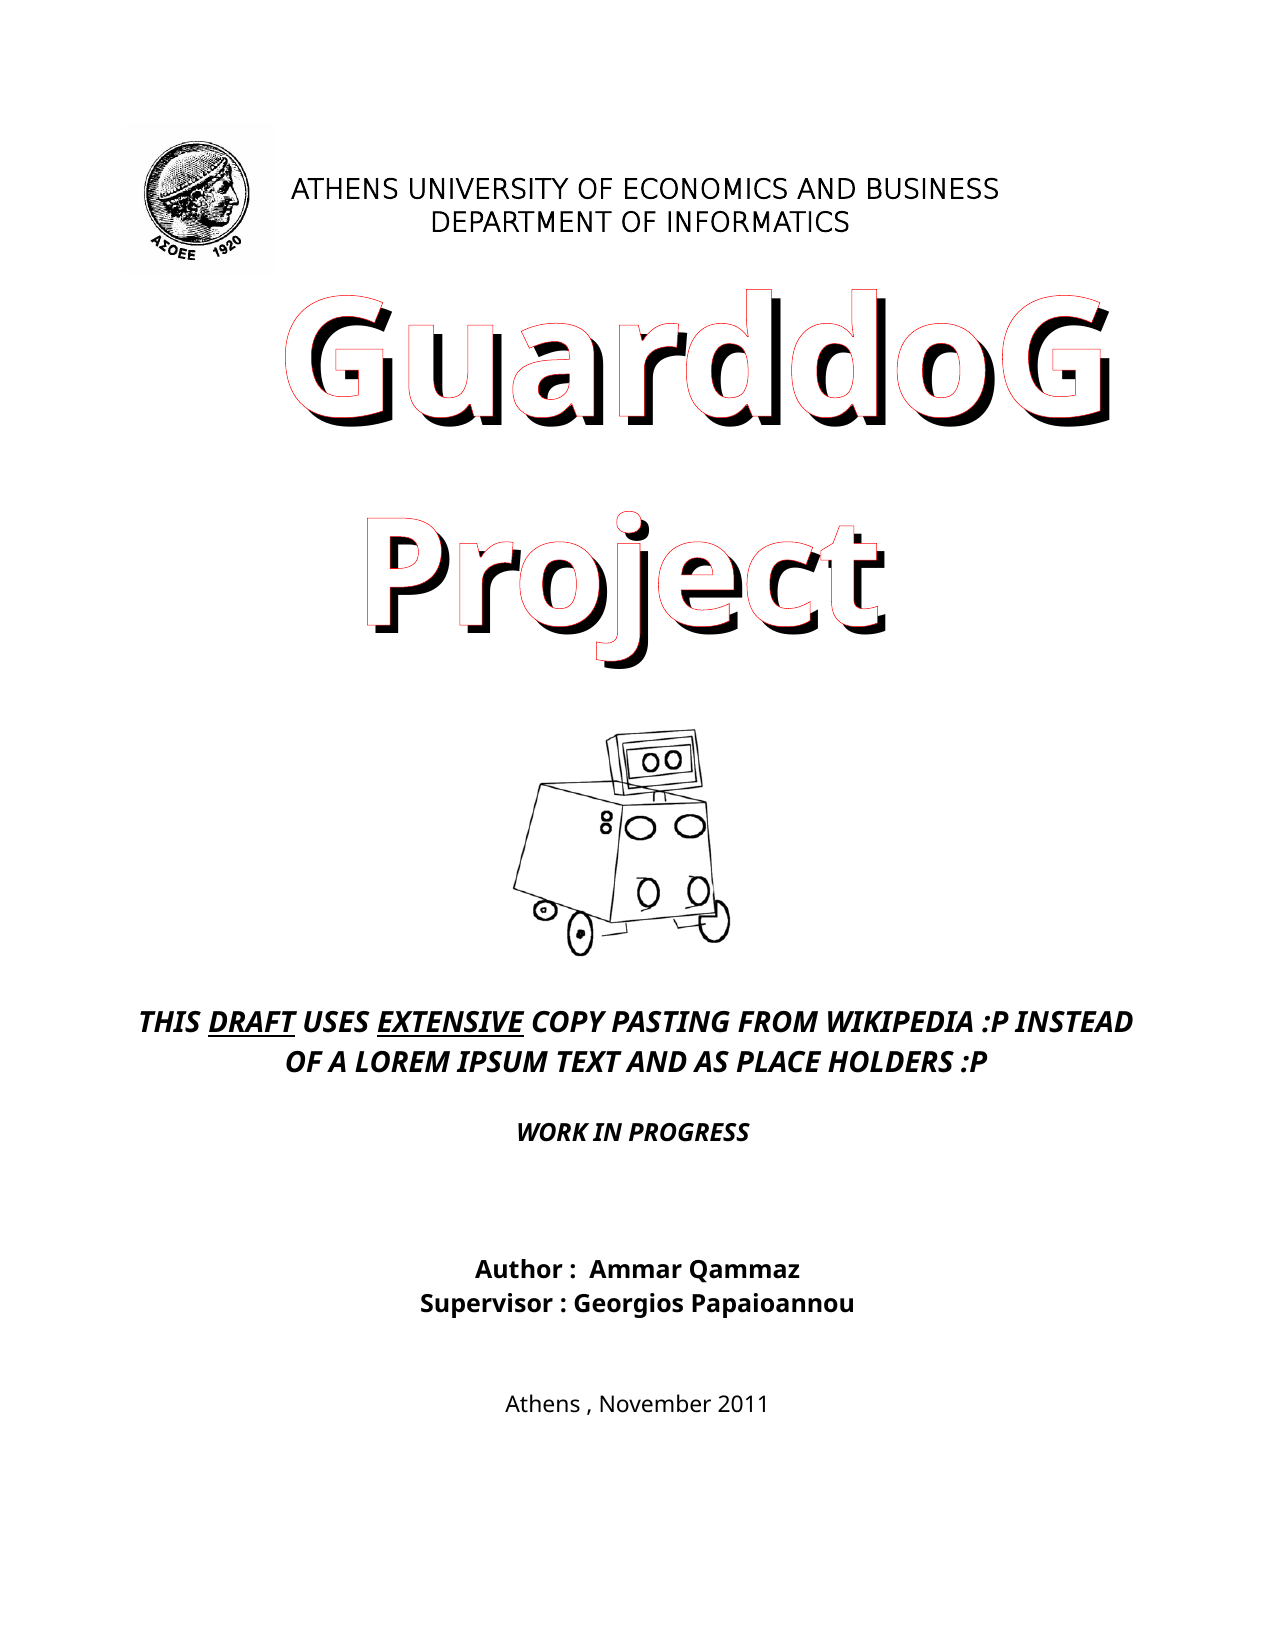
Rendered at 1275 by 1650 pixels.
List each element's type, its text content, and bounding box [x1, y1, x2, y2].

text DEPARTMENT OF INFORMATICS [275, 206, 1157, 238]
text GuarddoG [118, 238, 1157, 465]
text Supervisor : Georgios Papaioannou [118, 1285, 1157, 1319]
text Author : Ammar Qammaz [118, 1251, 1157, 1285]
text Athens , November 2011 [118, 1387, 1157, 1419]
text THIS DRAFT USES EXTENSIVE COPY PASTING FROM WIKIPEDIA :P INSTEAD OF A LOREM IPSUM TEXT AND AS PLACE HOLDERS :P [118, 1002, 1157, 1081]
picture [504, 711, 741, 962]
text Project [118, 465, 1157, 669]
text WORK IN PROGRESS [118, 1115, 1157, 1149]
text ATHENS UNIVERSITY OF ECONOMICS AND BUSINESS [275, 169, 1157, 206]
picture [122, 123, 275, 276]
